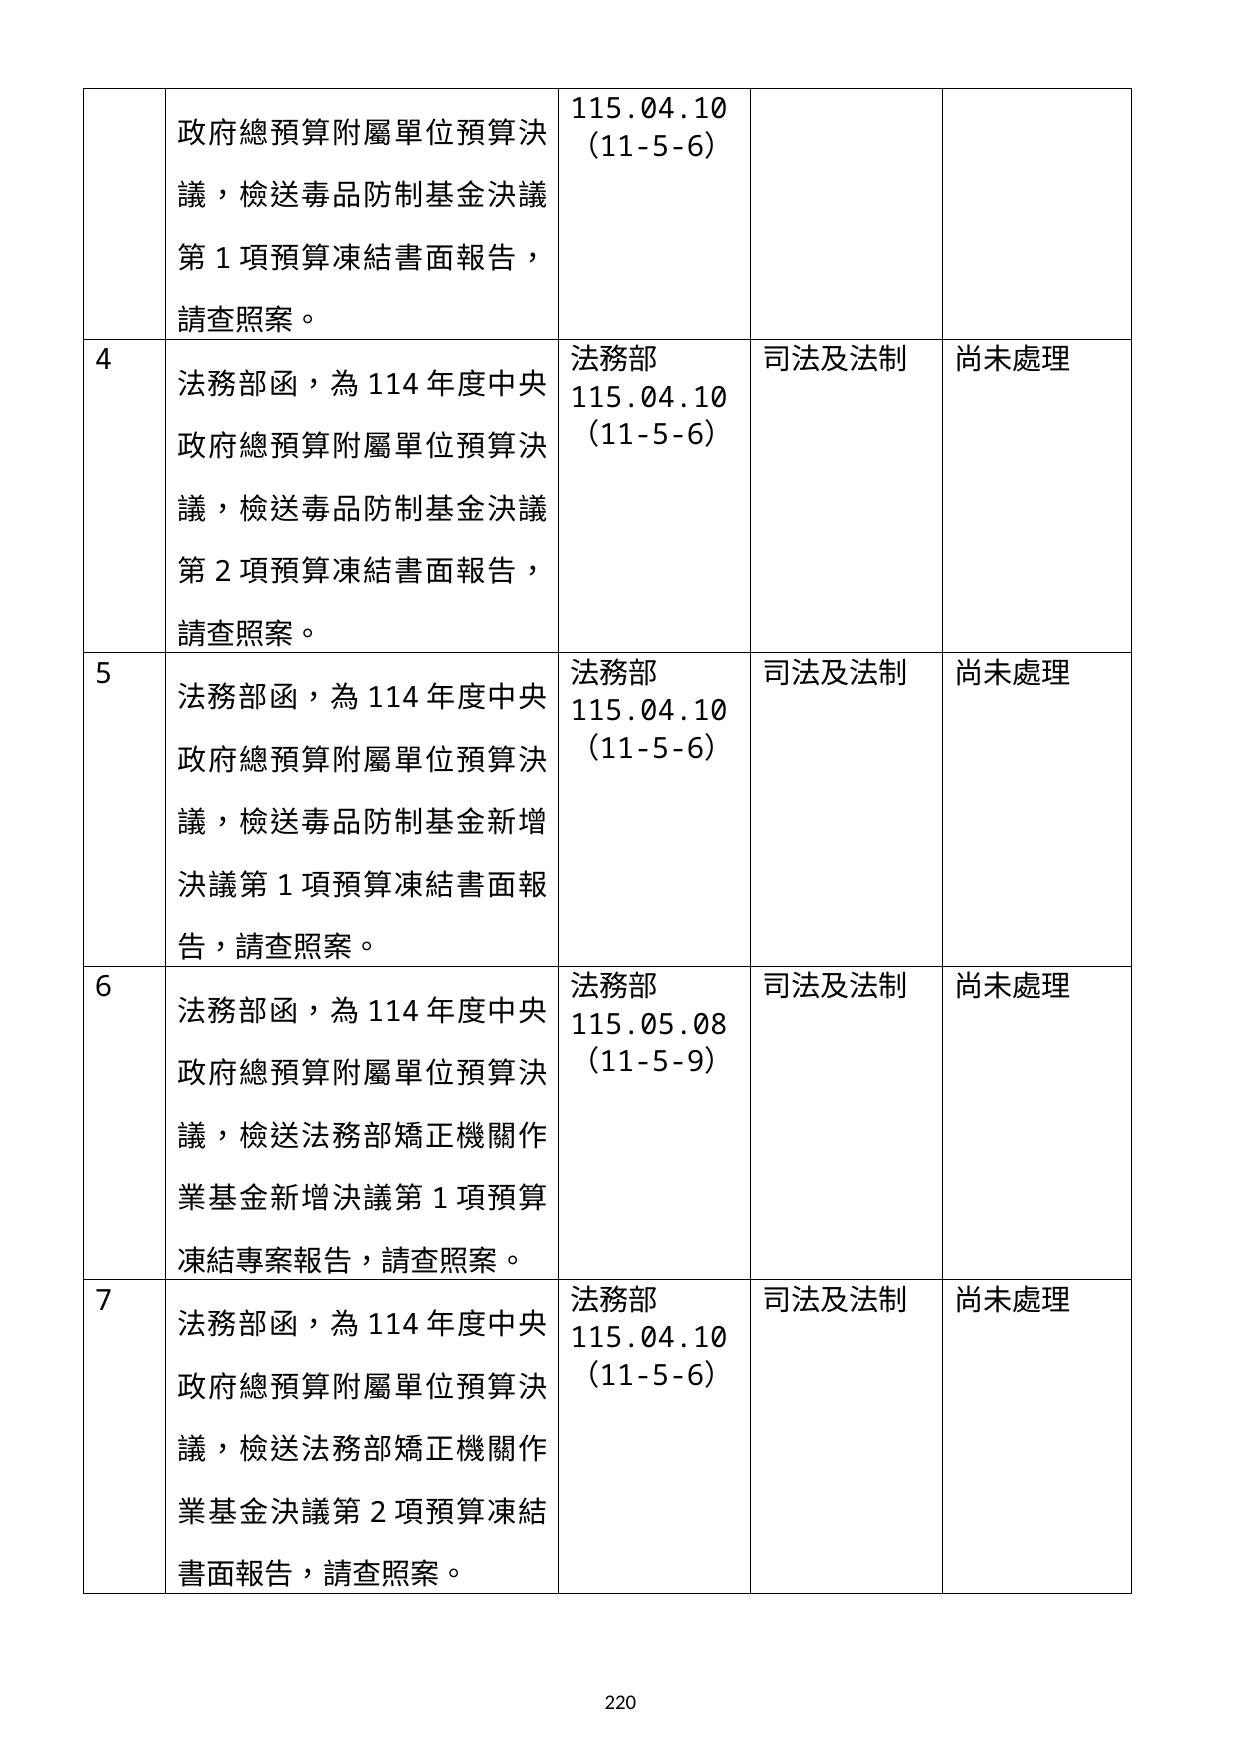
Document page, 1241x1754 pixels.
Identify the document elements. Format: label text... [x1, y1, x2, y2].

table_cell 法務部 115.04.10 （11-5-6） [559, 340, 750, 652]
table_cell 尚未處理 [943, 653, 1131, 966]
table_cell [84, 89, 165, 339]
table_cell 法務部 115.04.10 （11-5-6） [559, 1280, 750, 1593]
table_cell 尚未處理 [943, 1280, 1131, 1593]
table_cell 法務部函，為114年度中央政府總預算附屬單位預算決議，檢送毒品防制基金新增決議第1項預算凍結書面報告，請查照案。 [166, 653, 558, 966]
table_cell [751, 89, 942, 339]
table_cell 法務部函，為114年度中央政府總預算附屬單位預算決議，檢送法務部矯正機關作業基金新增決議第1項預算凍結專案報告，請查照案。 [166, 967, 558, 1279]
table_cell 司法及法制 [751, 967, 942, 1279]
table_cell 5 [84, 653, 165, 966]
table_cell 法務部函，為114年度中央政府總預算附屬單位預算決議，檢送毒品防制基金決議第2項預算凍結書面報告，請查照案。 [166, 340, 558, 652]
table_cell 115.04.10 （11-5-6） [559, 89, 750, 339]
table_cell 6 [84, 967, 165, 1279]
table_cell 法務部 115.04.10 （11-5-6） [559, 653, 750, 966]
table_cell 法務部函，為114年度中央政府總預算附屬單位預算決議，檢送法務部矯正機關作業基金決議第2項預算凍結書面報告，請查照案。 [166, 1280, 558, 1593]
table_cell 政府總預算附屬單位預算決議，檢送毒品防制基金決議第1項預算凍結書面報告，請查照案。 [166, 89, 558, 339]
table_cell 法務部 115.05.08 （11-5-9） [559, 967, 750, 1279]
table_cell 司法及法制 [751, 340, 942, 652]
table_cell 司法及法制 [751, 1280, 942, 1593]
table_cell 尚未處理 [943, 967, 1131, 1279]
table_cell 尚未處理 [943, 340, 1131, 652]
table_cell 7 [84, 1280, 165, 1593]
table_cell 司法及法制 [751, 653, 942, 966]
table_cell 4 [84, 340, 165, 652]
table_cell [943, 89, 1131, 339]
